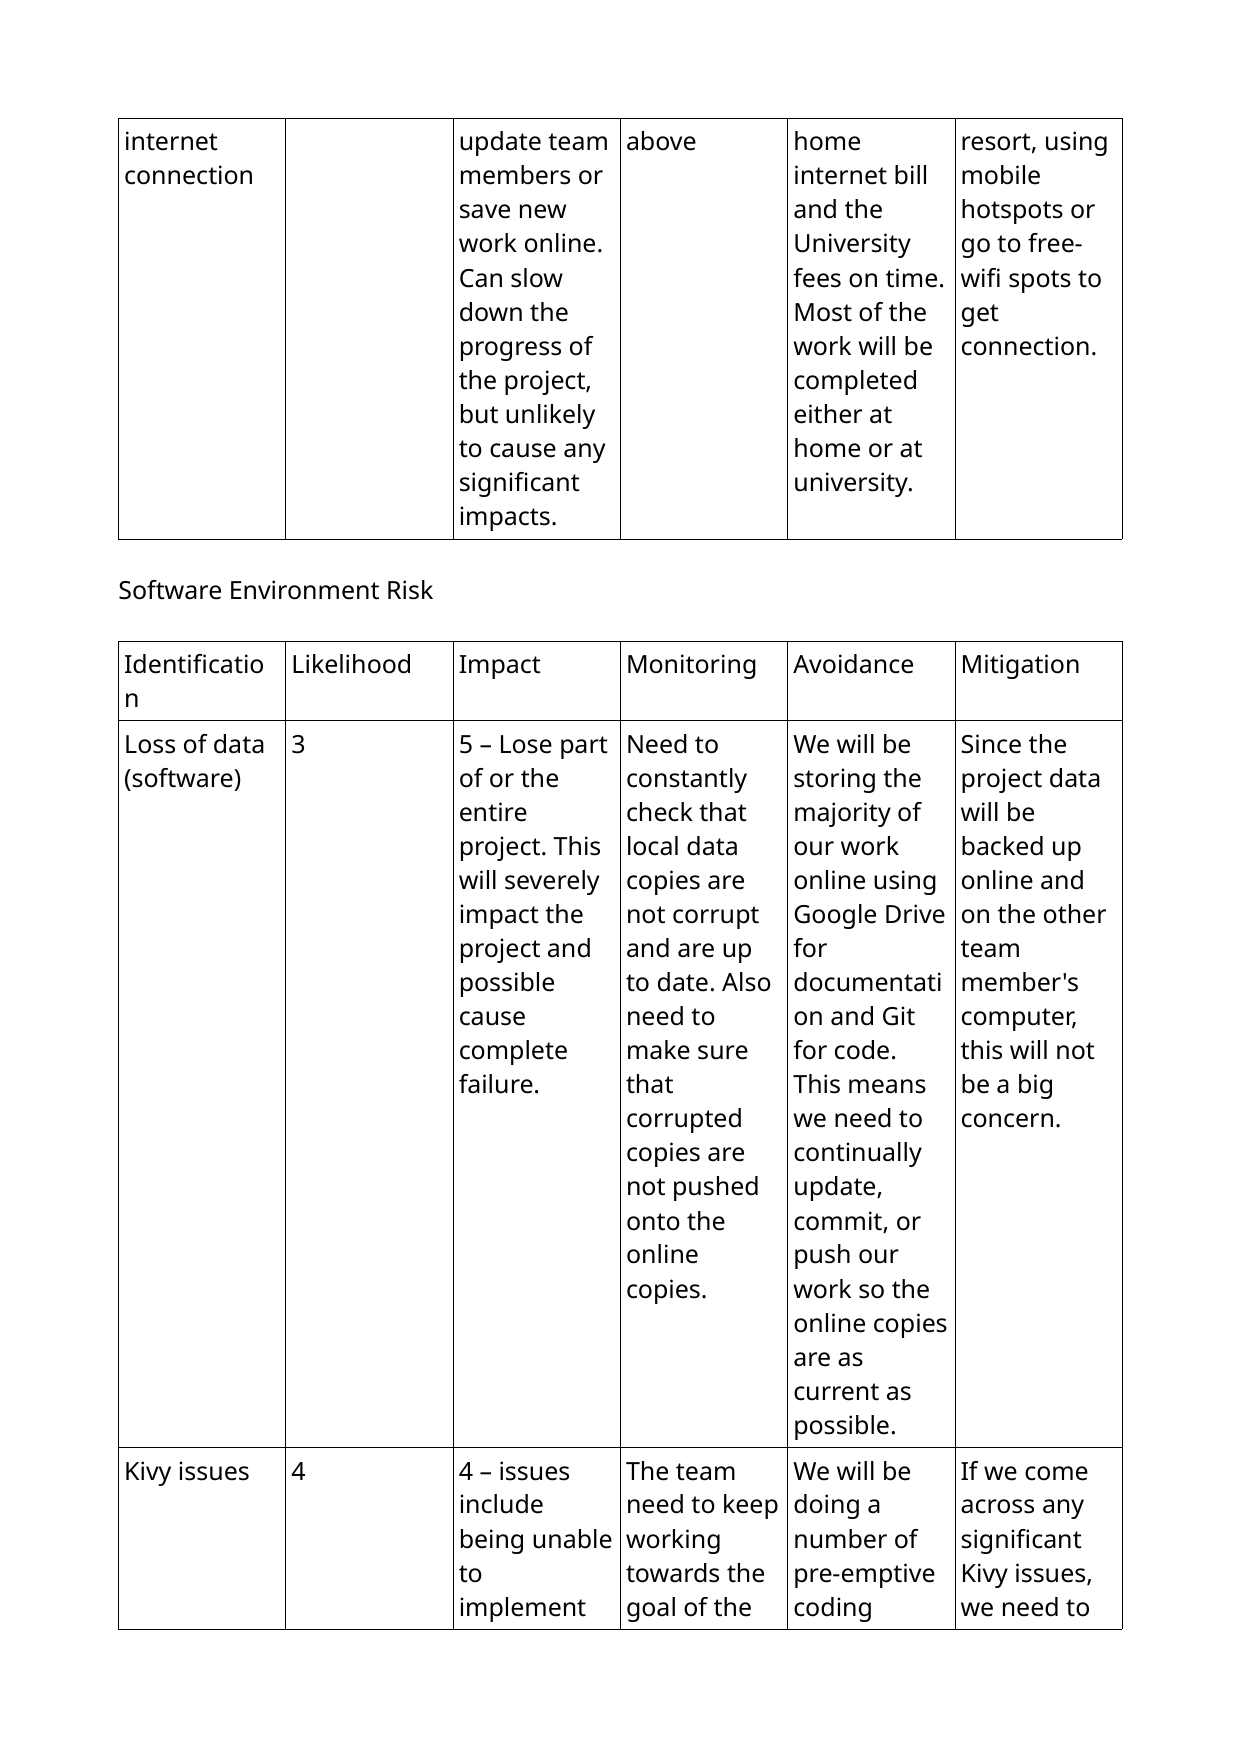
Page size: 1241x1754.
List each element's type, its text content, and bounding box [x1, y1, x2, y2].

table_cell We will be doing a number of pre-emptive coding [788, 1448, 955, 1629]
table_header Impact [454, 642, 620, 720]
table_header Avoidance [788, 642, 955, 720]
table_cell Need to constantly check that local data copies are not corrupt and are up to date. Also need to make sure that corrupted copies are not pushed onto the online copies. [621, 721, 787, 1447]
table_cell 3 [286, 721, 453, 1447]
table_cell 5 – Lose part of or the entire project. This will severely impact the project and possible cause complete failure. [454, 721, 620, 1447]
table_cell Loss of data (software) [119, 721, 285, 1447]
table_cell [286, 119, 453, 538]
table_cell internet connection [119, 119, 285, 538]
text Software Environment Risk [118, 573, 1122, 607]
table_cell 4 – issues include being unable to implement [454, 1448, 620, 1629]
table_header Monitoring [621, 642, 787, 720]
table_header Mitigation [956, 642, 1122, 720]
table_cell We will be storing the majority of our work online using Google Drive for documentation and Git for code. This means we need to continually update, commit, or push our work so the online copies are as current as possible. [788, 721, 955, 1447]
table_cell Since the project data will be backed up online and on the other team member's computer, this will not be a big concern. [956, 721, 1122, 1447]
table_cell resort, using mobile hotspots or go to free-wifi spots to get connection. [956, 119, 1122, 538]
table_cell The team need to keep working towards the goal of the [621, 1448, 787, 1629]
table_header Identification [119, 642, 285, 720]
table_cell update team members or save new work online. Can slow down the progress of the project, but unlikely to cause any significant impacts. [454, 119, 620, 538]
table_cell If we come across any significant Kivy issues, we need to [956, 1448, 1122, 1629]
table_cell 4 [286, 1448, 453, 1629]
table_cell home internet bill and the University fees on time. Most of the work will be completed either at home or at university. [788, 119, 955, 538]
table_header Likelihood [286, 642, 453, 720]
table_cell Kivy issues [119, 1448, 285, 1629]
table_cell above [621, 119, 787, 538]
